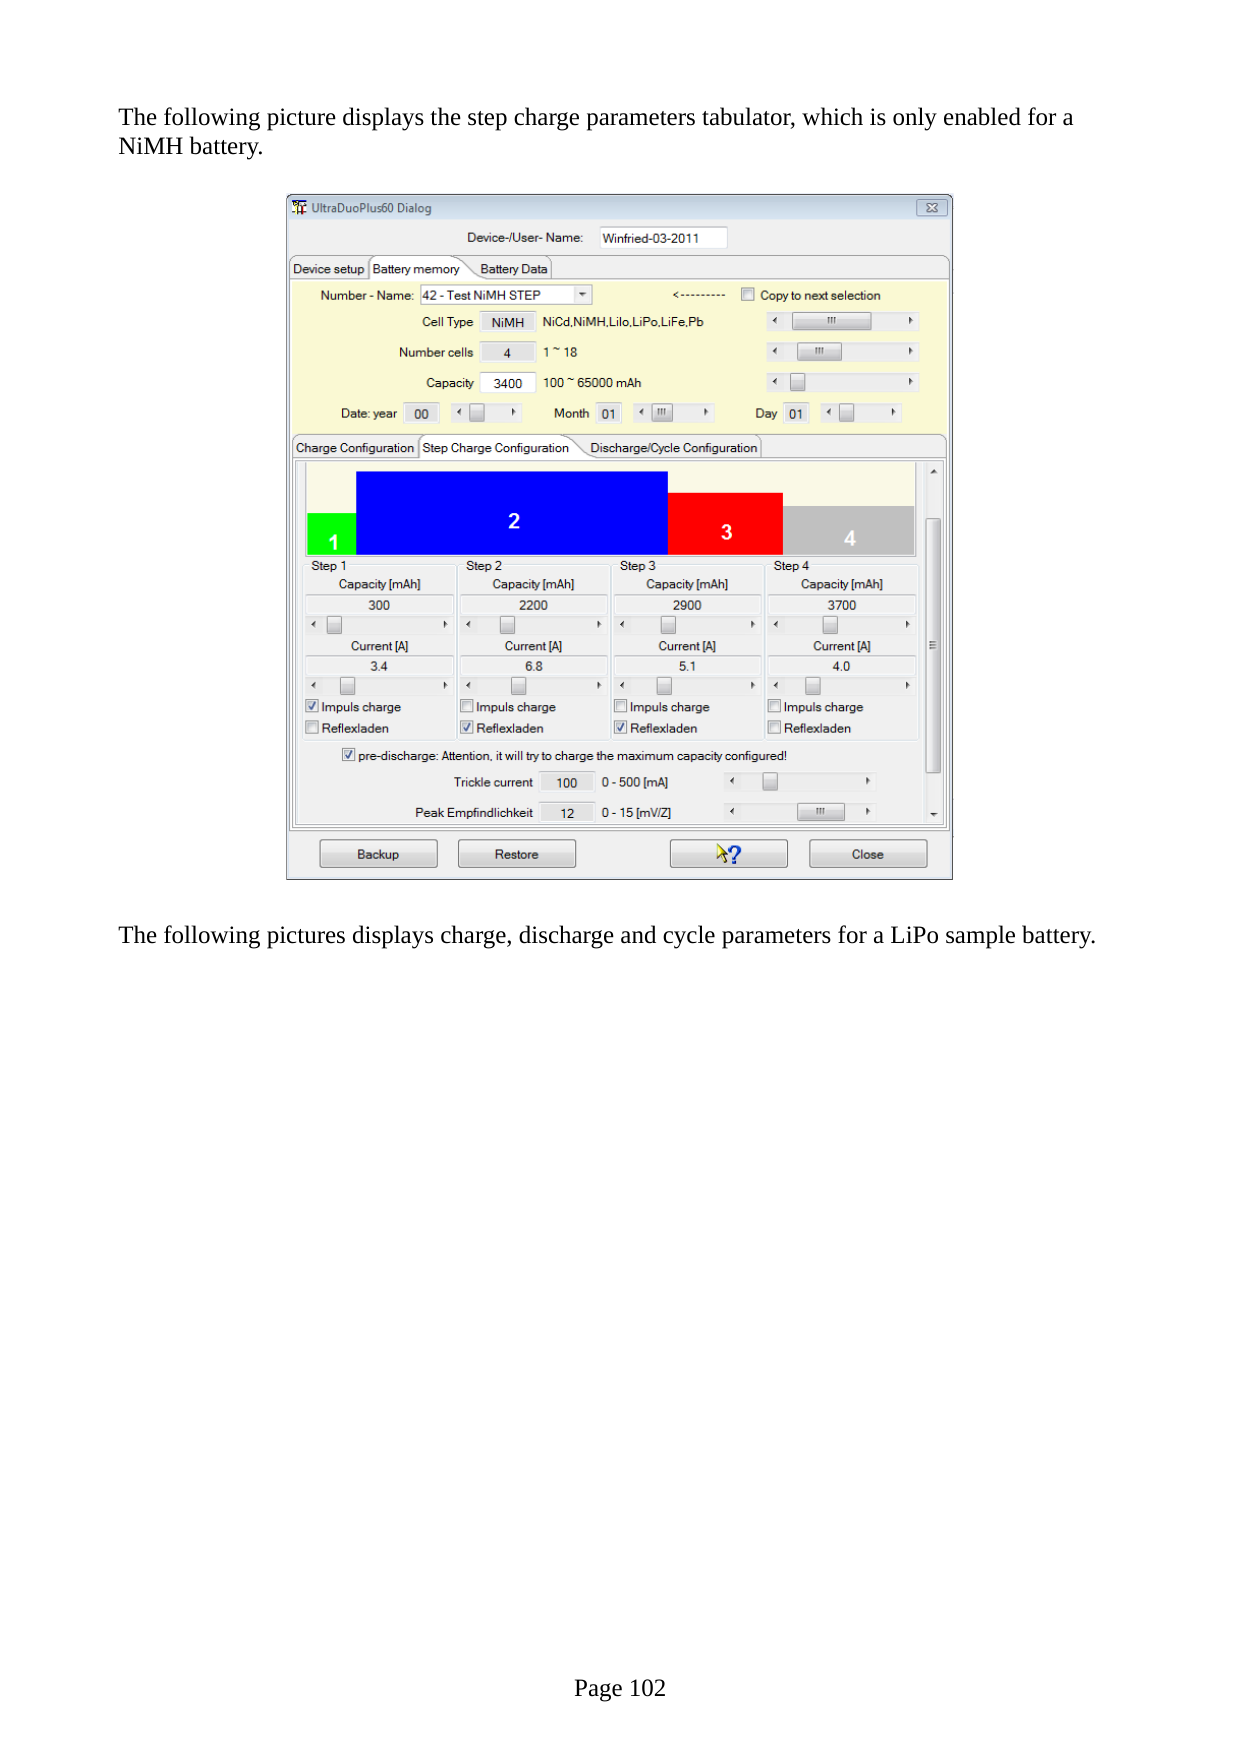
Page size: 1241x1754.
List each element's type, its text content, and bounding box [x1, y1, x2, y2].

picture [286, 193, 954, 880]
text The following pictures displays charge, discharge and cycle parameters for a LiPo sample battery. [118, 921, 1122, 949]
text The following picture displays the step charge parameters tabulator, which is only enabled for a NiMH battery. [118, 102, 1122, 160]
